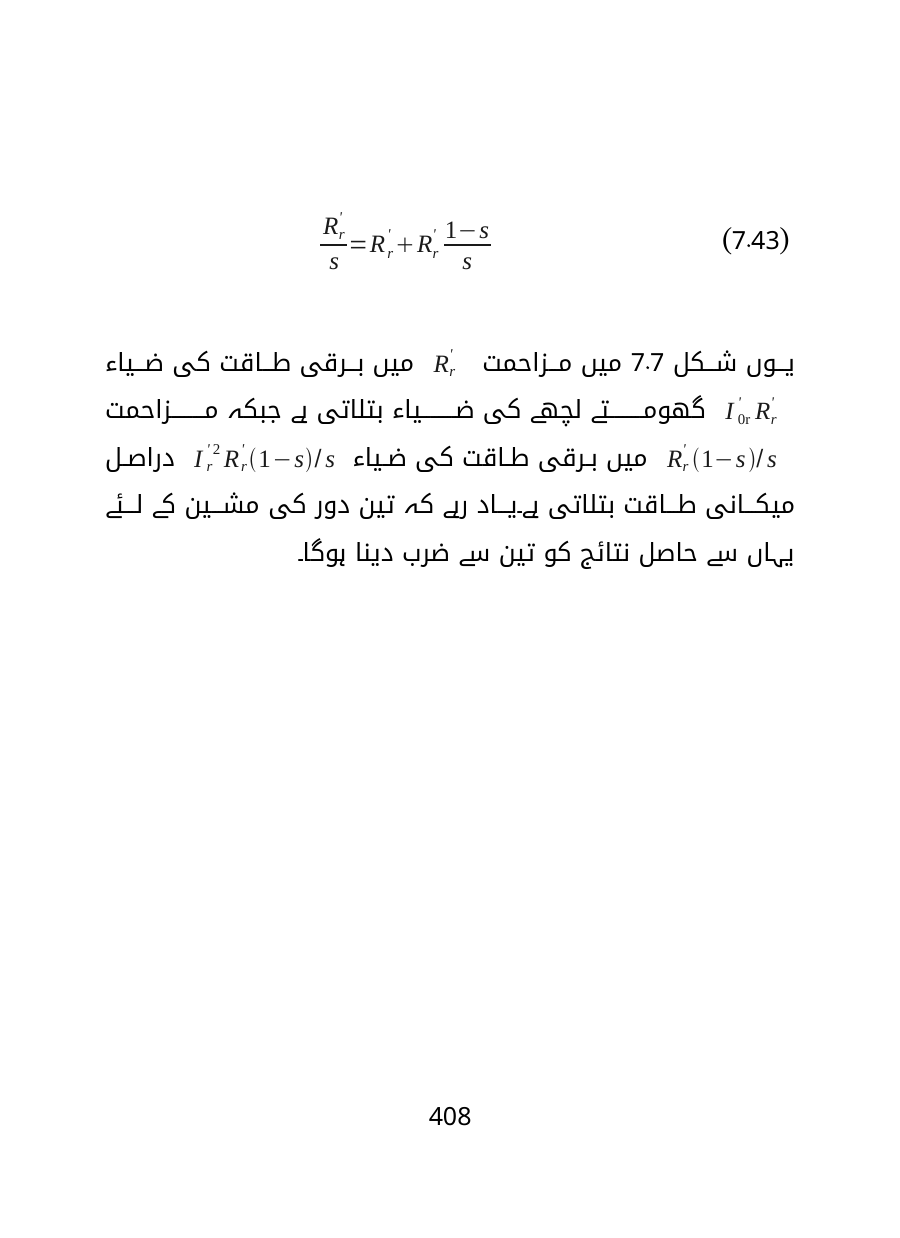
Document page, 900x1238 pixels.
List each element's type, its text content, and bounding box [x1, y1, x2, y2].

table_header [105, 203, 697, 293]
text یوں شکل 7.7 میں مزاحمت میں برقی طاقت کی ضیاء گھومتے لچھے کی ضیاء بتلاتی ہے جبکہ مزاحمت میں برقی طاقت کی ضیاءدراصل میکانی طاقت بتلاتی ہے۔یاد رہے کہ تین دور کی مشین کے لئے یہاں سے حاصل نتائج کو تین سے ضرب دینا ہوگا۔ [105, 339, 795, 576]
table_header (7.43) [697, 203, 795, 293]
